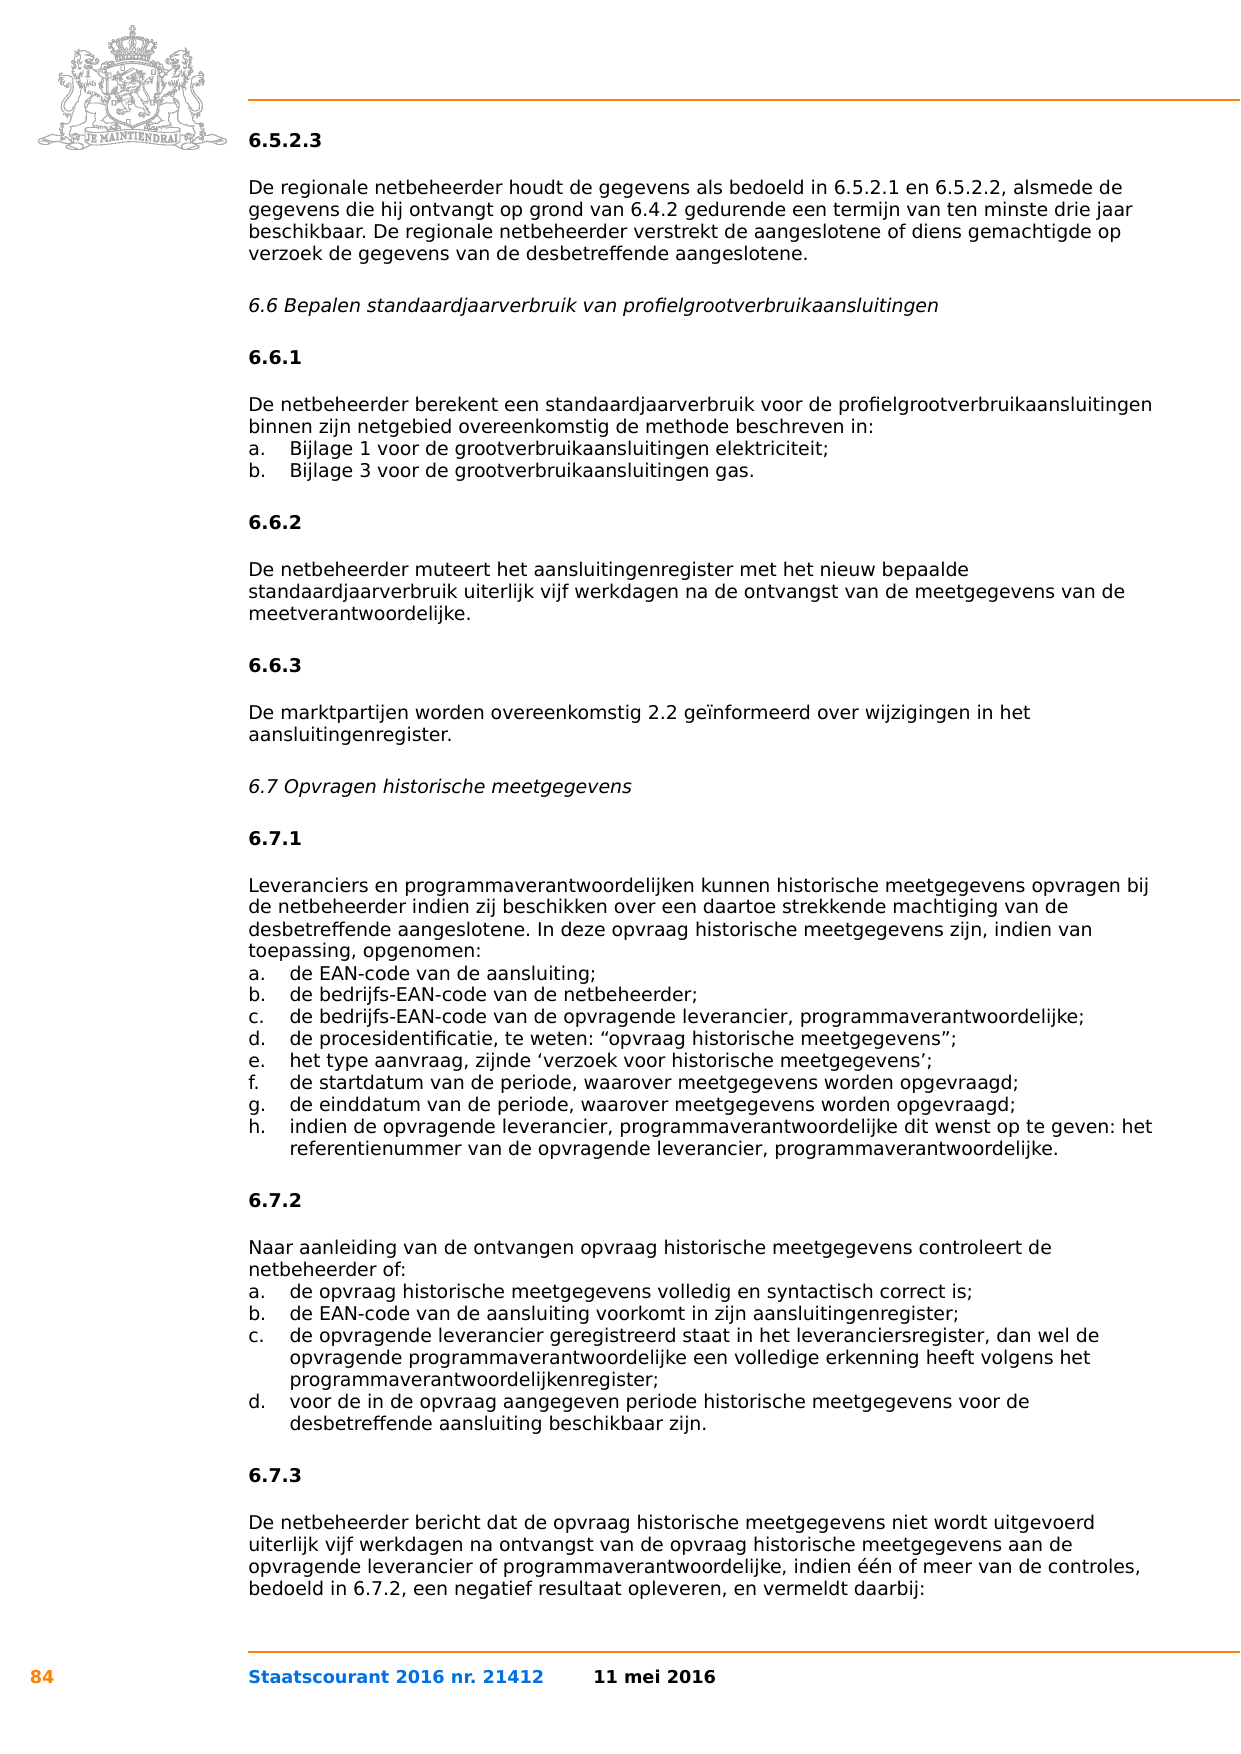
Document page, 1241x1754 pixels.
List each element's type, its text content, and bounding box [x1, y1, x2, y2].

subtitle 6.6 Bepalen standaardjaarverbruik van profielgrootverbruikaansluitingen [248, 295, 1163, 317]
subtitle 6.7.3 [248, 1465, 1163, 1487]
text g. de einddatum van de periode, waarover meetgegevens worden opgevraagd; [248, 1094, 1163, 1116]
text De netbeheerder bericht dat de opvraag historische meetgegevens niet wordt uitgevoerd uiterlijk vijf werkdagen na ontvangst van de opvraag historische meetgegevens aan de opvragende leverancier of programmaverantwoordelijke, indien één of meer van de controles, bedoeld in 6.7.2, een negatief resultaat opleveren, en vermeldt daarbij: [248, 1512, 1163, 1600]
text b. Bijlage 3 voor de grootverbruikaansluitingen gas. [248, 460, 1163, 482]
subtitle 6.6.2 [248, 512, 1163, 534]
picture [38, 25, 227, 150]
text De regionale netbeheerder houdt de gegevens als bedoeld in 6.5.2.1 en 6.5.2.2, alsmede de gegevens die hij ontvangt op grond van 6.4.2 gedurende een termijn van ten minste drie jaar beschikbaar. De regionale netbeheerder verstrekt de aangeslotene of diens gemachtigde op verzoek de gegevens van de desbetreffende aangeslotene. [248, 177, 1163, 265]
text a. de opvraag historische meetgegevens volledig en syntactisch correct is; [248, 1281, 1163, 1303]
text h. indien de opvragende leverancier, programmaverantwoordelijke dit wenst op te geven: het referentienummer van de opvragende leverancier, programmaverantwoordelijke. [248, 1116, 1163, 1160]
text De marktpartijen worden overeenkomstig 2.2 geïnformeerd over wijzigingen in het aansluitingenregister. [248, 702, 1163, 746]
text b. de EAN-code van de aansluiting voorkomt in zijn aansluitingenregister; [248, 1303, 1163, 1325]
subtitle 6.6.3 [248, 654, 1163, 677]
text f. de startdatum van de periode, waarover meetgegevens worden opgevraagd; [248, 1072, 1163, 1094]
subtitle 6.6.1 [248, 347, 1163, 369]
subtitle 6.7.1 [248, 827, 1163, 849]
text d. voor de in de opvraag aangegeven periode historische meetgegevens voor de desbetreffende aansluiting beschikbaar zijn. [248, 1391, 1163, 1435]
text De netbeheerder berekent een standaardjaarverbruik voor de profielgrootverbruikaansluitingen binnen zijn netgebied overeenkomstig de methode beschreven in: [248, 394, 1163, 438]
text Leveranciers en programmaverantwoordelijken kunnen historische meetgegevens opvragen bij de netbeheerder indien zij beschikken over een daartoe strekkende machtiging van de desbetreffende aangeslotene. In deze opvraag historische meetgegevens zijn, indien van toepassing, opgenomen: [248, 874, 1163, 962]
subtitle 6.5.2.3 [248, 130, 1163, 152]
text e. het type aanvraag, zijnde ‘verzoek voor historische meetgegevens’; [248, 1050, 1163, 1072]
text De netbeheerder muteert het aansluitingenregister met het nieuw bepaalde standaardjaarverbruik uiterlijk vijf werkdagen na de ontvangst van de meetgegevens van de meetverantwoordelijke. [248, 559, 1163, 624]
text c. de bedrijfs-EAN-code van de opvragende leverancier, programmaverantwoordelijke; [248, 1006, 1163, 1028]
text a. Bijlage 1 voor de grootverbruikaansluitingen elektriciteit; [248, 438, 1163, 460]
text b. de bedrijfs-EAN-code van de netbeheerder; [248, 984, 1163, 1006]
text c. de opvragende leverancier geregistreerd staat in het leveranciersregister, dan wel de opvragende programmaverantwoordelijke een volledige erkenning heeft volgens het programmaverantwoordelijkenregister; [248, 1325, 1163, 1391]
text a. de EAN-code van de aansluiting; [248, 962, 1163, 984]
text Naar aanleiding van de ontvangen opvraag historische meetgegevens controleert de netbeheerder of: [248, 1237, 1163, 1281]
subtitle 6.7.2 [248, 1190, 1163, 1212]
text d. de procesidentificatie, te weten: “opvraag historische meetgegevens”; [248, 1028, 1163, 1050]
subtitle 6.7 Opvragen historische meetgegevens [248, 776, 1163, 797]
